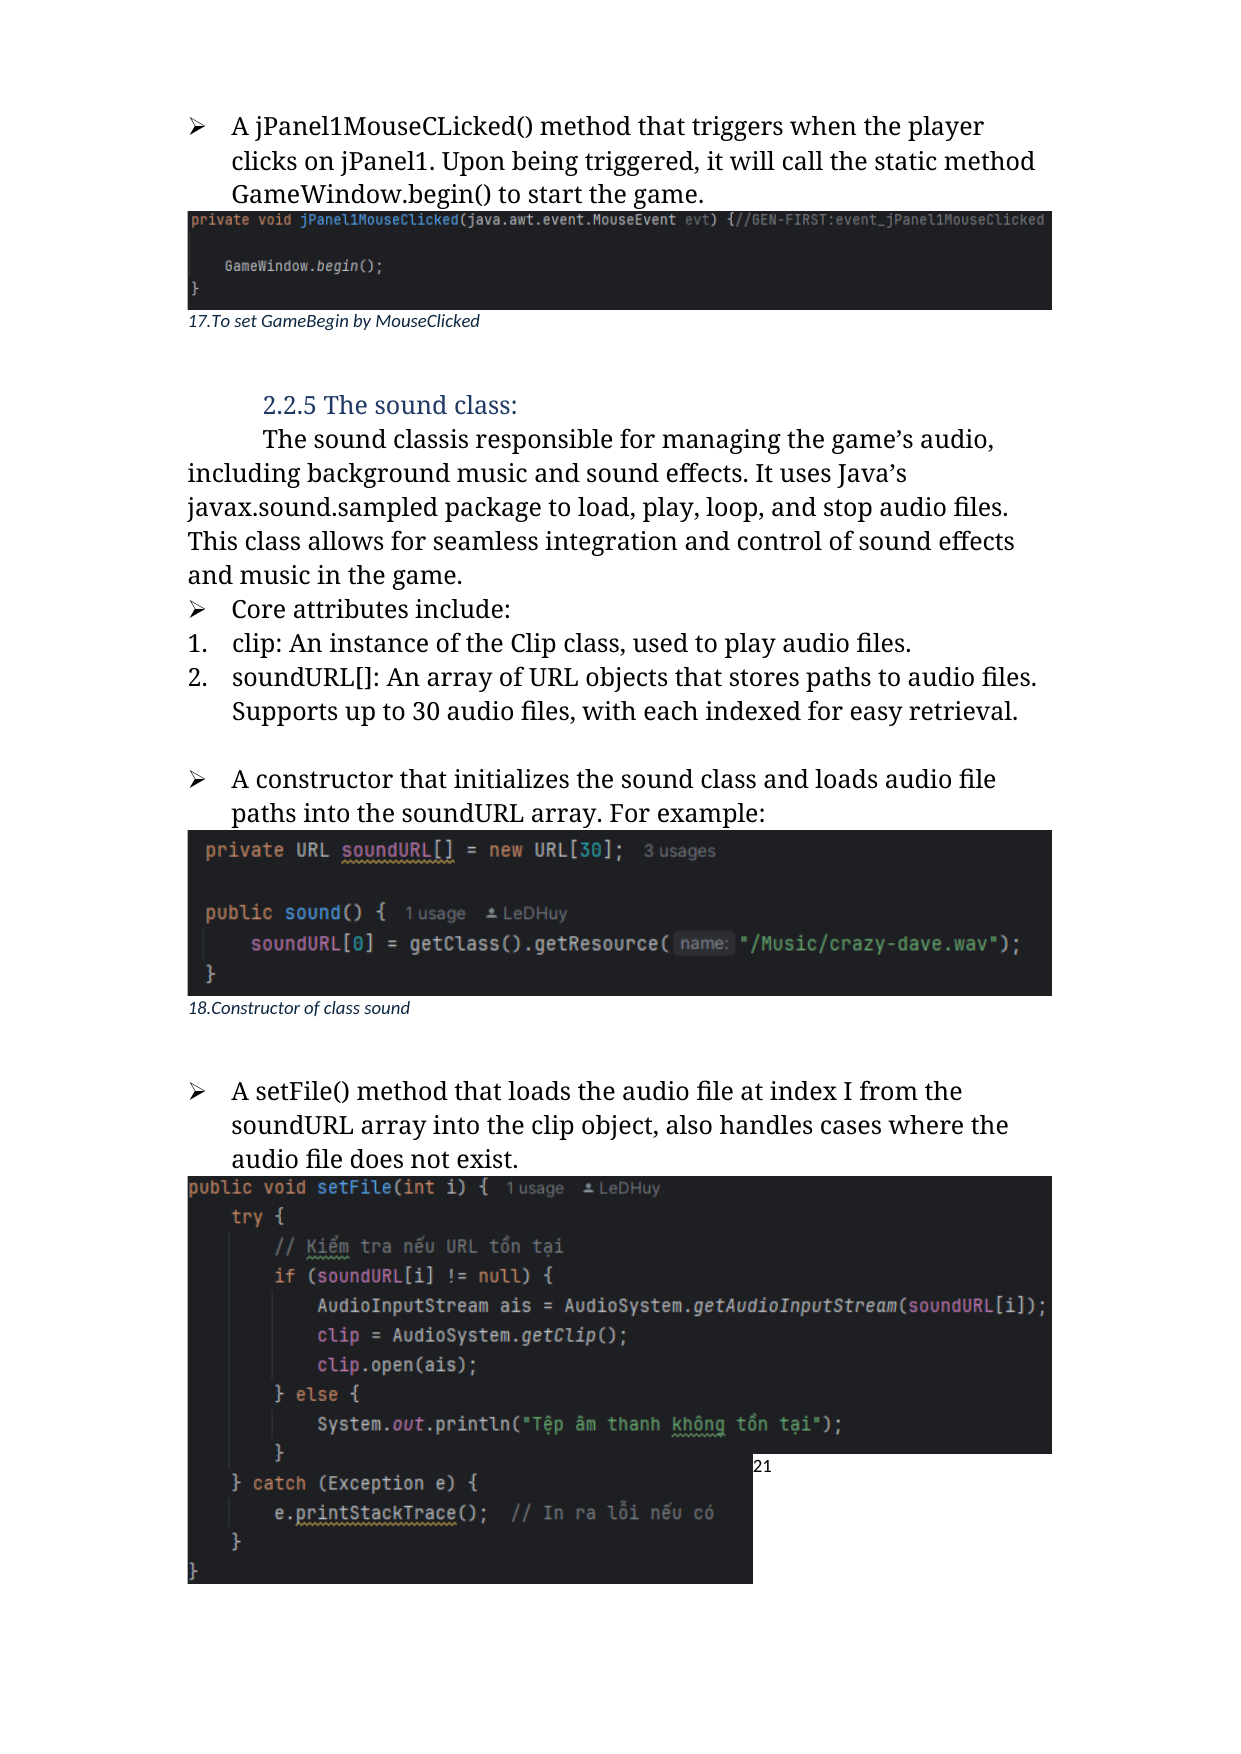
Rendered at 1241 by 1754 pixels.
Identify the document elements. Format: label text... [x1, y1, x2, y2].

list A setFile() method that loads the audio file at index I from the soundURL array into the clip object, also handles cases where the audio file does not exist. [187, 1074, 1053, 1176]
list clip: An instance of the Clip class, used to play audio files. [187, 626, 1053, 660]
text 2.2.5 The sound class: [187, 387, 1053, 421]
text The sound classis responsible for managing the game’s audio, including background music and sound effects. It uses Java’s javax.sound.sampled package to load, play, loop, and stop audio files. This class allows for seamless integration and control of sound effects and music in the game. [187, 421, 1053, 592]
text 18.Constructor of class sound [187, 996, 1053, 1019]
text 17.To set GameBegin by MouseClicked [187, 309, 1053, 332]
list soundURL[]: An array of URL objects that stores paths to audio files. Supports up to 30 audio files, with each indexed for easy retrieval. [187, 660, 1053, 728]
list Core attributes include: [187, 592, 1053, 626]
list A constructor that initializes the sound class and loads audio file paths into the soundURL array. For example: [187, 762, 1053, 830]
list A jPanel1MouseCLicked() method that triggers when the player clicks on jPanel1. Upon being triggered, it will call the static method GameWindow.begin() to start the game. [187, 109, 1053, 211]
